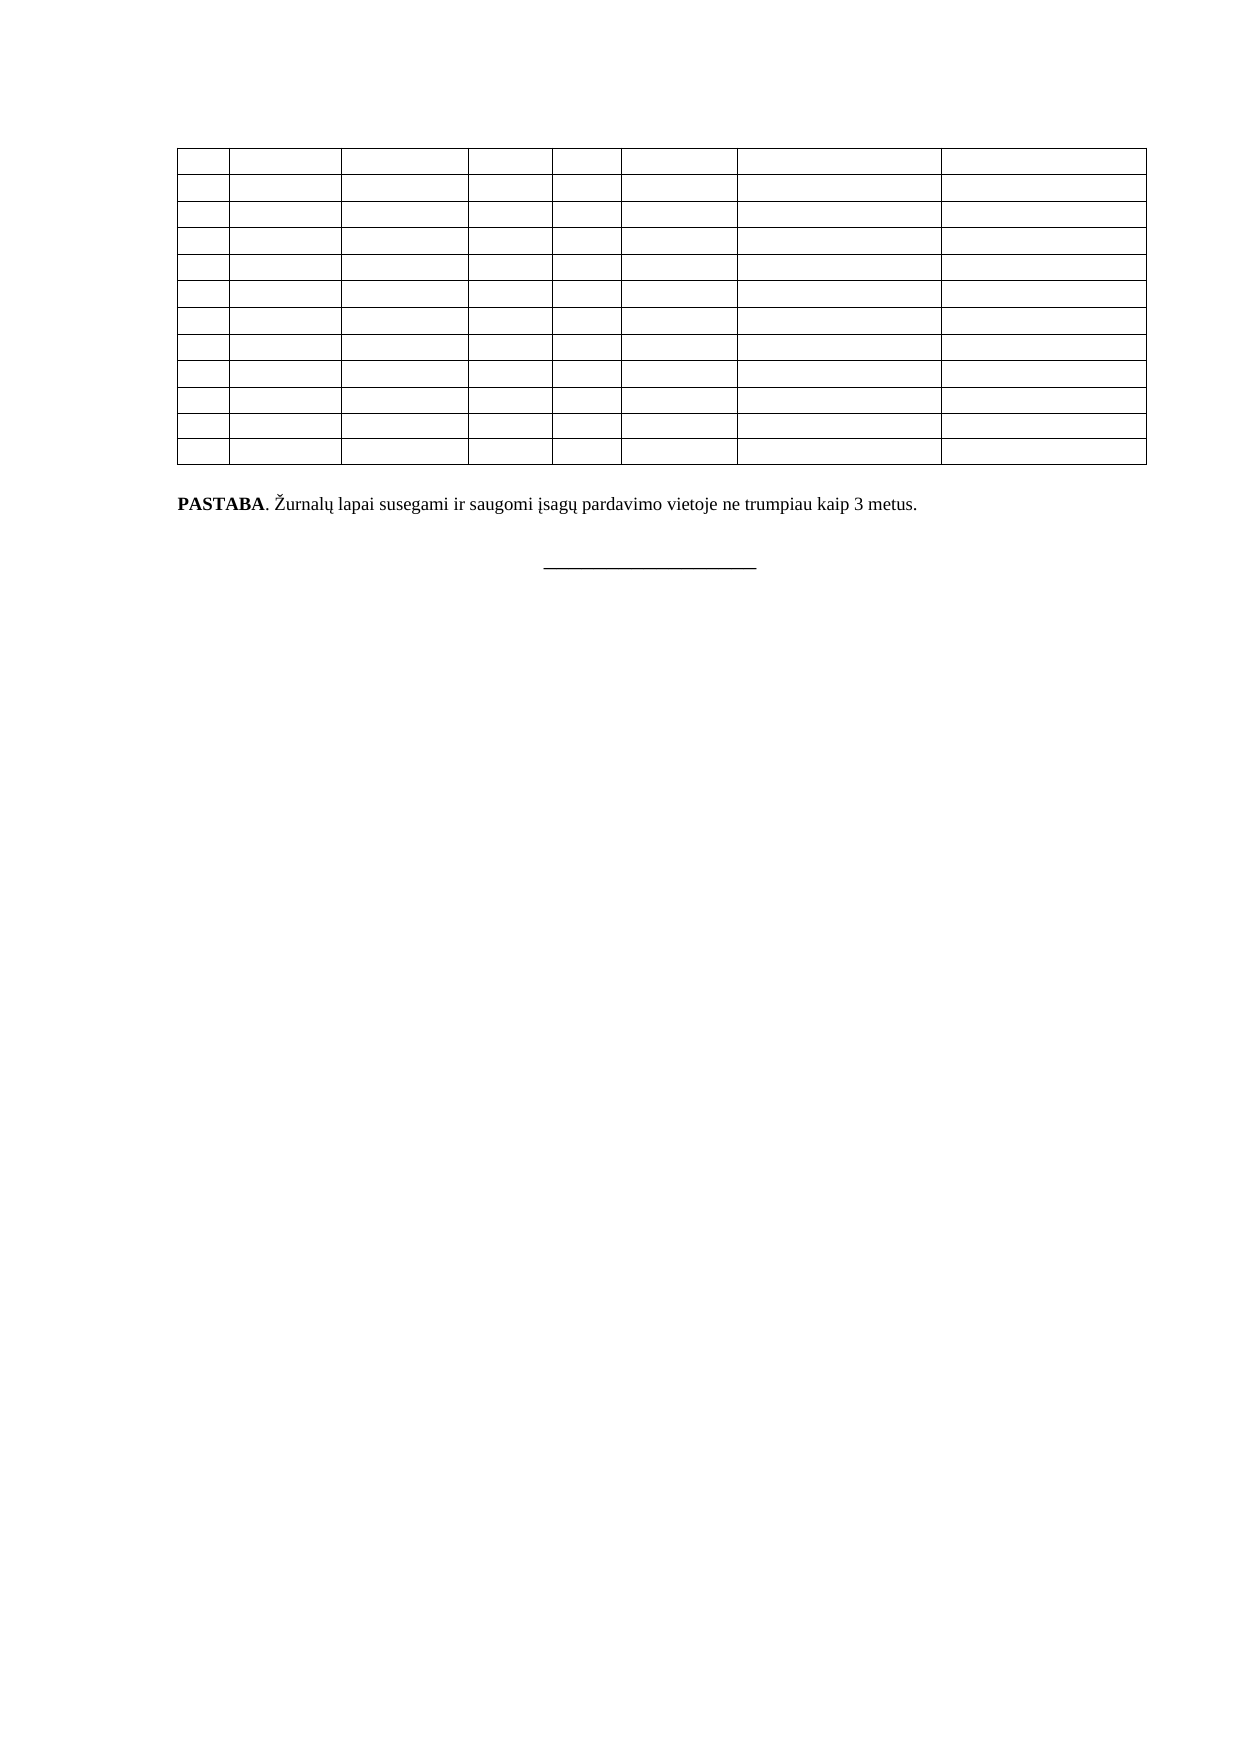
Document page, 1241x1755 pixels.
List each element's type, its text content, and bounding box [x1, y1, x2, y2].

table_cell [230, 308, 341, 333]
table_cell [622, 335, 737, 360]
table_cell [553, 361, 621, 387]
table_cell [942, 202, 1146, 227]
table_cell [230, 439, 341, 463]
table_cell [469, 228, 552, 254]
table_cell [738, 439, 941, 463]
table_cell [230, 202, 341, 227]
table_cell [942, 414, 1146, 438]
table_cell [342, 361, 468, 387]
table_cell [738, 228, 941, 254]
table_cell [342, 175, 468, 201]
table_cell [342, 414, 468, 438]
table_cell [942, 175, 1146, 201]
table_cell [553, 175, 621, 201]
table_cell [553, 255, 621, 280]
table_cell [622, 281, 737, 307]
table_cell [942, 149, 1146, 174]
table_cell [622, 255, 737, 280]
table_cell [622, 308, 737, 333]
table_cell [342, 202, 468, 227]
table_cell [469, 361, 552, 387]
table_cell [738, 202, 941, 227]
table_cell [230, 281, 341, 307]
table_cell [342, 335, 468, 360]
table_cell [942, 439, 1146, 463]
table_cell [469, 308, 552, 333]
table_cell [622, 439, 737, 463]
table_cell [738, 149, 941, 174]
table_cell [738, 308, 941, 333]
table_cell [469, 414, 552, 438]
table_cell [738, 361, 941, 387]
table_cell [622, 228, 737, 254]
text PASTABA. Žurnalų lapai susegami ir saugomi įsagų pardavimo vietoje ne trumpiau kaip 3 metus. [177, 493, 1122, 515]
table_cell [230, 414, 341, 438]
table_cell [738, 335, 941, 360]
table_cell [553, 388, 621, 413]
table_cell [738, 281, 941, 307]
table_cell [469, 281, 552, 307]
table_cell [230, 175, 341, 201]
table_cell [942, 255, 1146, 280]
table_cell [178, 439, 229, 463]
table_cell [553, 281, 621, 307]
table_cell [622, 175, 737, 201]
table_cell [622, 202, 737, 227]
table_cell [469, 388, 552, 413]
table_cell [230, 228, 341, 254]
table_cell [553, 414, 621, 438]
table_cell [942, 388, 1146, 413]
table_cell [553, 202, 621, 227]
table_cell [178, 175, 229, 201]
table_cell [178, 255, 229, 280]
table_cell [469, 149, 552, 174]
table_cell [553, 308, 621, 333]
table_cell [553, 439, 621, 463]
table_cell [469, 255, 552, 280]
table_cell [178, 202, 229, 227]
table_cell [622, 388, 737, 413]
table_cell [738, 255, 941, 280]
table_cell [469, 335, 552, 360]
text _________________ [177, 543, 1122, 572]
table_cell [942, 308, 1146, 333]
table_cell [469, 175, 552, 201]
table_cell [342, 255, 468, 280]
table_cell [553, 149, 621, 174]
table_cell [553, 335, 621, 360]
table_cell [469, 439, 552, 463]
table_cell [178, 149, 229, 174]
table_cell [178, 414, 229, 438]
table_cell [178, 335, 229, 360]
table_cell [178, 281, 229, 307]
table_cell [942, 361, 1146, 387]
table_cell [342, 308, 468, 333]
table_cell [342, 388, 468, 413]
table_cell [230, 361, 341, 387]
table_cell [622, 361, 737, 387]
table_cell [178, 308, 229, 333]
table_cell [942, 335, 1146, 360]
table_cell [230, 149, 341, 174]
table_cell [342, 281, 468, 307]
table_cell [553, 228, 621, 254]
table_cell [622, 414, 737, 438]
table_cell [178, 361, 229, 387]
table_cell [342, 149, 468, 174]
table_cell [738, 414, 941, 438]
table_cell [342, 439, 468, 463]
table_cell [230, 335, 341, 360]
table_cell [178, 388, 229, 413]
table_cell [738, 388, 941, 413]
table_cell [622, 149, 737, 174]
table_cell [738, 175, 941, 201]
table_cell [230, 255, 341, 280]
table_cell [230, 388, 341, 413]
table_cell [942, 281, 1146, 307]
table_cell [178, 228, 229, 254]
table_cell [469, 202, 552, 227]
table_cell [942, 228, 1146, 254]
table_cell [342, 228, 468, 254]
